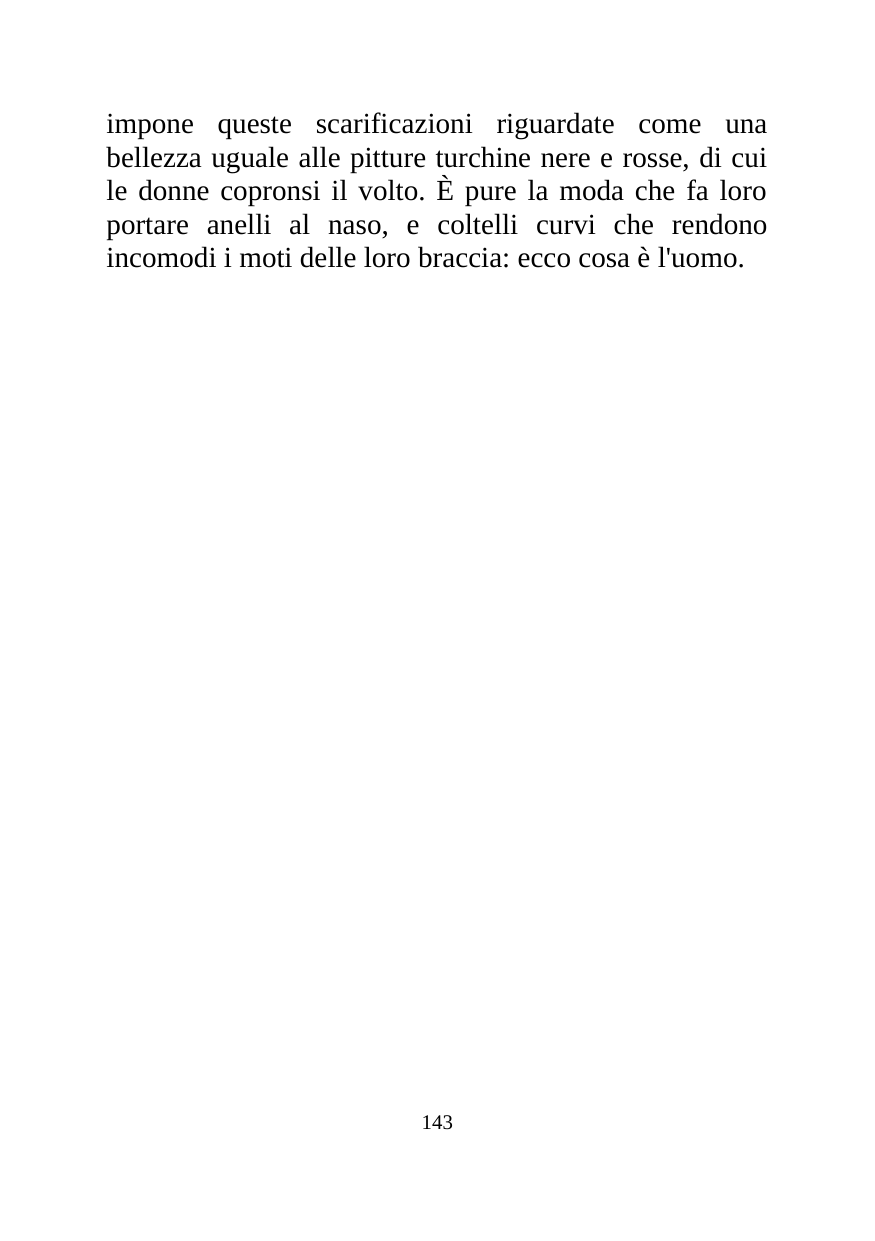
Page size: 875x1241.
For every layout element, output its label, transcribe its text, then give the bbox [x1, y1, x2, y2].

text impone queste scarificazioni riguardate come una bellezza uguale alle pitture turchine nere e rosse, di cui le donne copronsi il volto. È pure la moda che fa loro portare anelli al naso, e coltelli curvi che rendono incomodi i moti delle loro braccia: ecco cosa è l'uomo. [106, 106, 768, 274]
